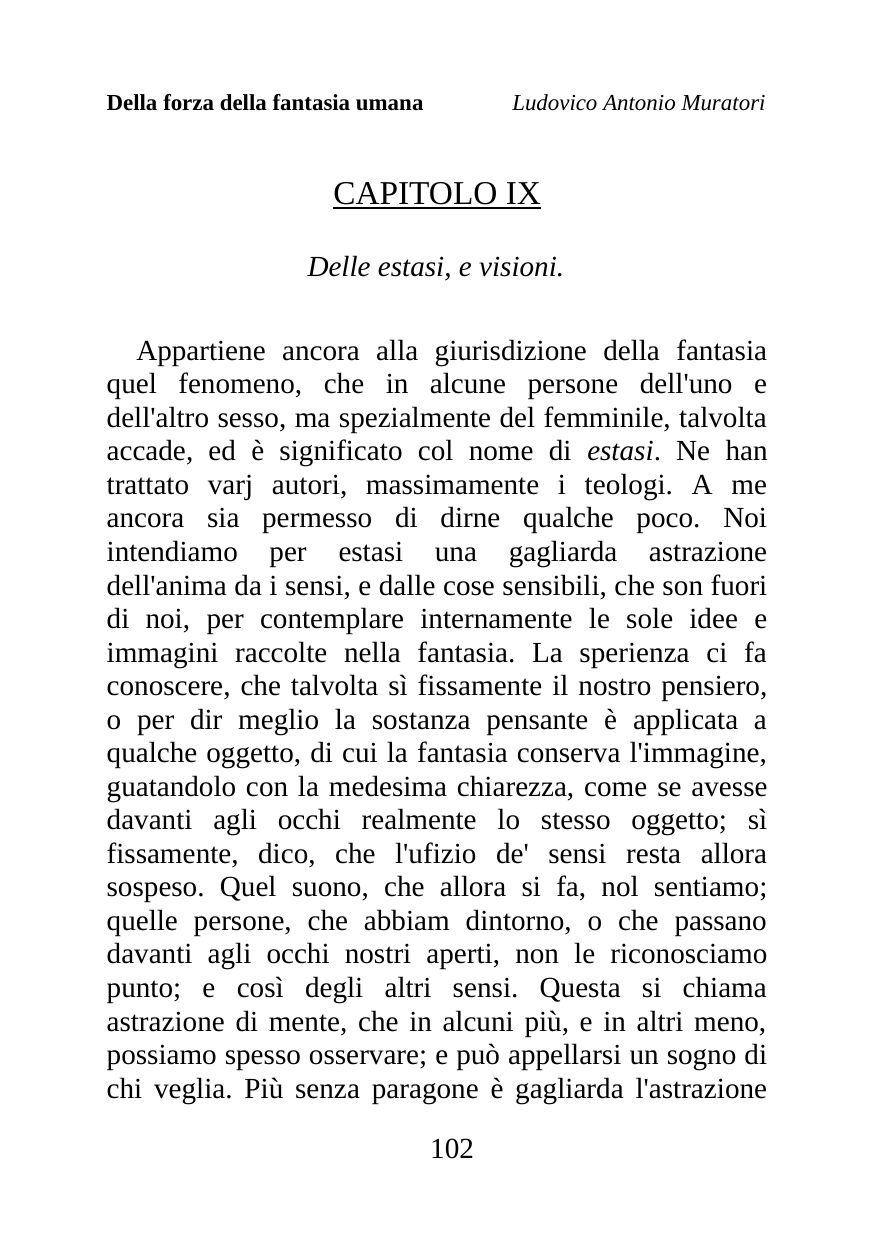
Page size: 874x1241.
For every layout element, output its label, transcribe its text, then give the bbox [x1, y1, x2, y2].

subtitle CAPITOLO IX [106, 173, 768, 212]
subtitle Delle estasi, e visioni. [106, 249, 768, 283]
text Appartiene ancora alla giurisdizione della fantasia quel fenomeno, che in alcune persone dell'uno e dell'altro sesso, ma spezialmente del femminile, talvolta accade, ed è significato col nome di estasi. Ne han trattato varj autori, massimamente i teologi. A me ancora sia permesso di dirne qualche poco. Noi intendiamo per estasi una gagliarda astrazione dell'anima da i sensi, e dalle cose sensibili, che son fuori di noi, per contemplare internamente le sole idee e immagini raccolte nella fantasia. La sperienza ci fa conoscere, che talvolta sì fissamente il nostro pensiero, o per dir meglio la sostanza pensante è applicata a qualche oggetto, di cui la fantasia conserva l'immagine, guatandolo con la medesima chiarezza, come se avesse davanti agli occhi realmente lo stesso oggetto; sì fissamente, dico, che l'ufizio de' sensi resta allora sospeso. Quel suono, che allora si fa, nol sentiamo; quelle persone, che abbiam dintorno, o che passano davanti agli occhi nostri aperti, non le riconosciamo punto; e così degli altri sensi. Questa si chiama astrazione di mente, che in alcuni più, e in altri meno, possiamo spesso osservare; e può appellarsi un sogno di chi veglia. Più senza paragone è gagliarda l'astrazione [106, 333, 768, 1104]
